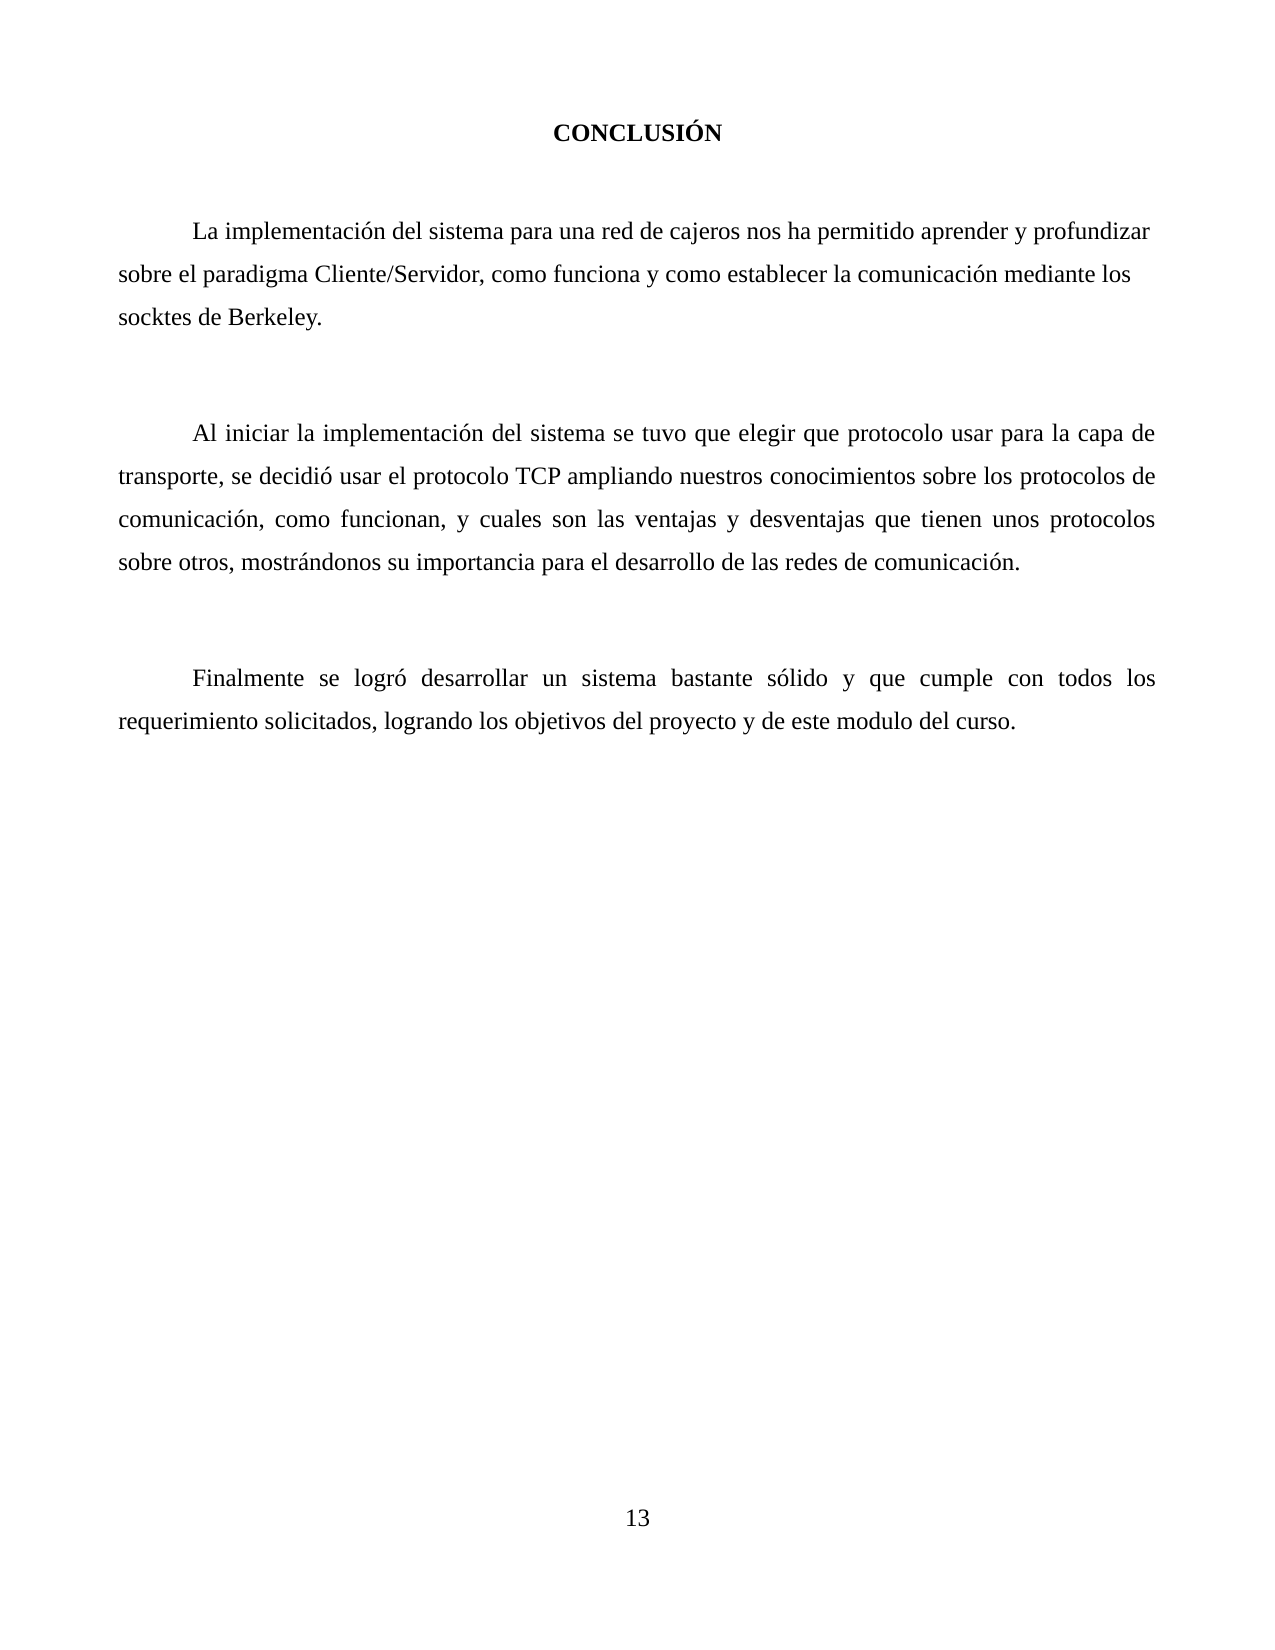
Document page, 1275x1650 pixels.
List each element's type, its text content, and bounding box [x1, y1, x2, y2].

text CONCLUSIÓN [118, 118, 1157, 147]
text Al iniciar la implementación del sistema se tuvo que elegir que protocolo usar para la capa de transporte, se decidió usar el protocolo TCP ampliando nuestros conocimientos sobre los protocolos de comunicación, como funcionan, y cuales son las ventajas y desventajas que tienen unos protocolos sobre otros, mostrándonos su importancia para el desarrollo de las redes de comunicación. [118, 418, 1157, 576]
text Finalmente se logró desarrollar un sistema bastante sólido y que cumple con todos los requerimiento solicitados, logrando los objetivos del proyecto y de este modulo del curso. [118, 663, 1157, 734]
text La implementación del sistema para una red de cajeros nos ha permitido aprender y profundizar sobre el paradigma Cliente/Servidor, como funciona y como establecer la comunicación mediante los socktes de Berkeley. [118, 216, 1157, 331]
